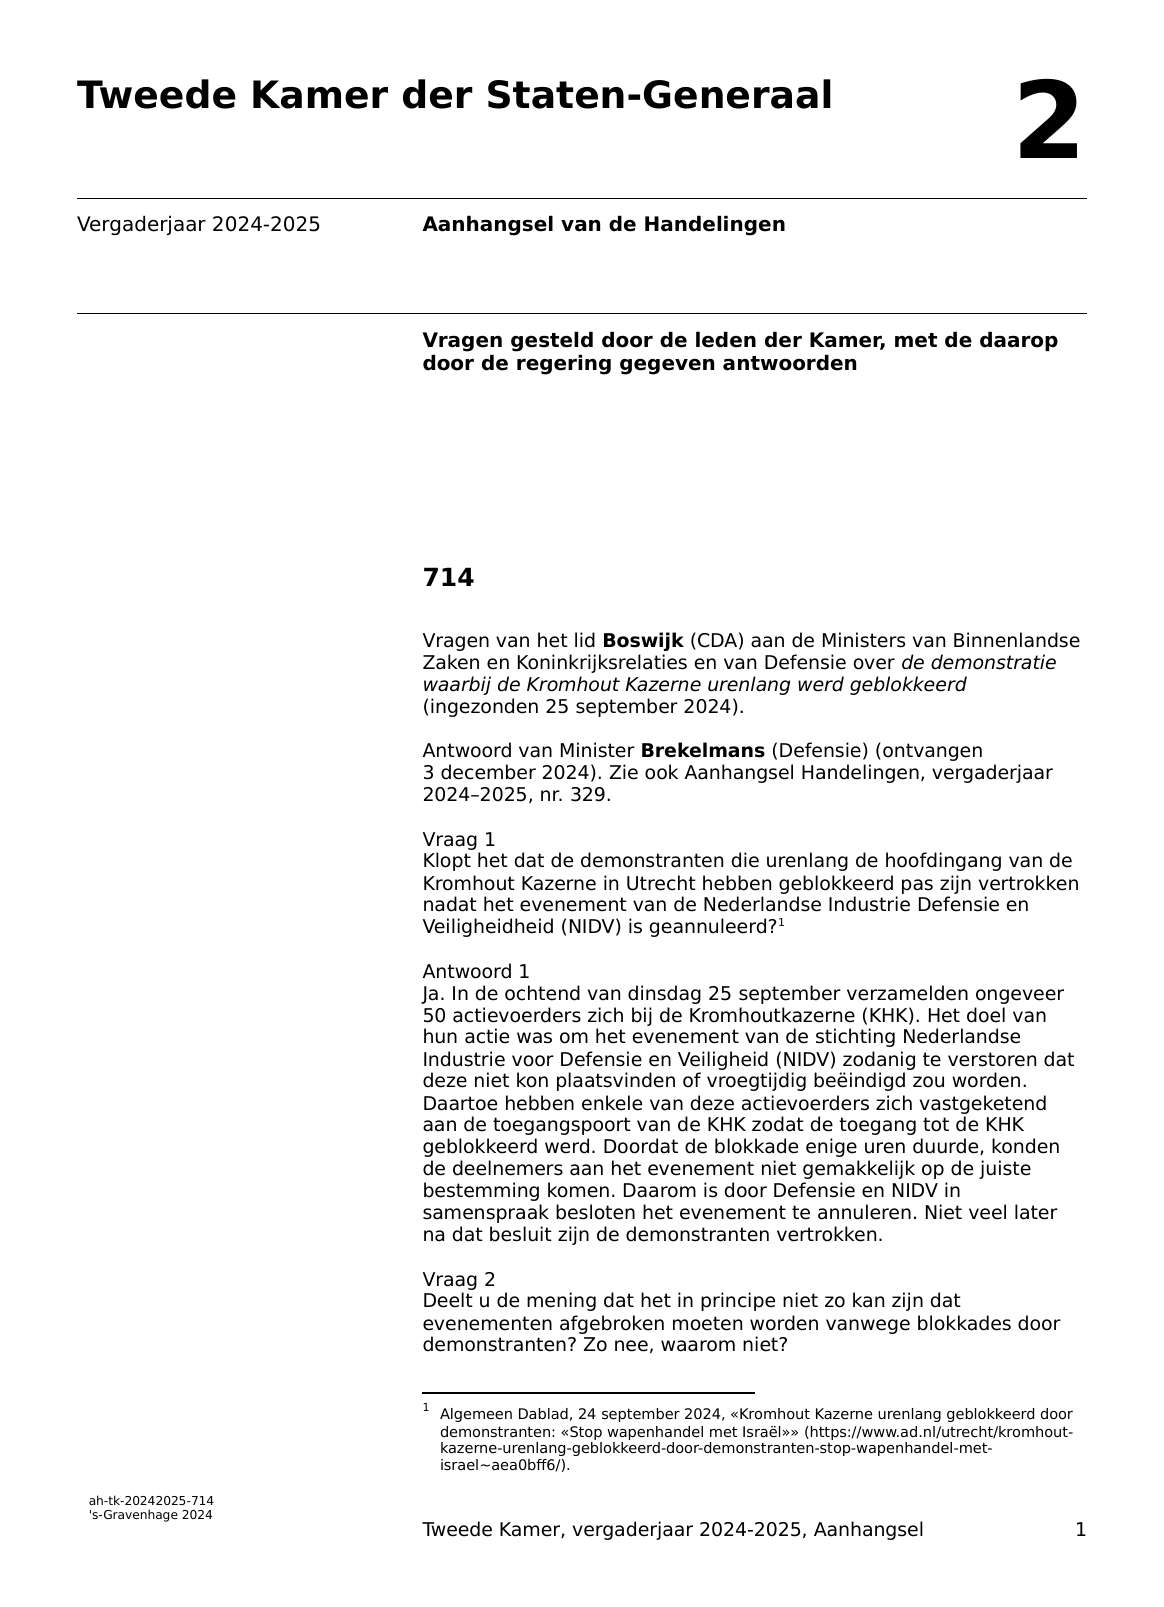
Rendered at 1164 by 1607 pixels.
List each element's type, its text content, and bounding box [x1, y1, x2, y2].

text Ja. In de ochtend van dinsdag 25 september verzamelden ongeveer 50 actievoerders zich bij de Kromhoutkazerne (KHK). Het doel van hun actie was om het evenement van de stichting Nederlandse Industrie voor Defensie en Veiligheid (NIDV) zodanig te verstoren dat deze niet kon plaatsvinden of vroegtijdig beëindigd zou worden. Daartoe hebben enkele van deze actievoerders zich vastgeketend aan de toegangspoort van de KHK zodat de toegang tot de KHK geblokkeerd werd. Doordat de blokkade enige uren duurde, konden de deelnemers aan het evenement niet gemakkelijk op de juiste bestemming komen. Daarom is door Defensie en NIDV in samenspraak besloten het evenement te annuleren. Niet veel later na dat besluit zijn de demonstranten vertrokken. [422, 982, 1087, 1246]
text Vraag 1 [422, 828, 1087, 850]
text Antwoord 1 [422, 961, 1087, 982]
table_cell Vragen gesteld door de leden der Kamer, met de daarop door de regering gegeven antwoorden [422, 314, 1087, 375]
text ah-tk-20242025-714 [88, 1494, 323, 1508]
text 's-Gravenhage 2024 [88, 1508, 323, 1522]
table_cell Aanhangsel van de Handelingen [422, 199, 1087, 313]
text Klopt het dat de demonstranten die urenlang de hoofdingang van de Kromhout Kazerne in Utrecht hebben geblokkeerd pas zijn vertrokken nadat het evenement van de Nederlandse Industrie Defensie en Veiligheidheid (NIDV) is geannuleerd? [422, 850, 1087, 938]
text Antwoord van Minister Brekelmans (Defensie) (ontvangen 3 december 2024). Zie ook Aanhangsel Handelingen, vergaderjaar 2024–2025, nr. 329. [422, 740, 1087, 806]
text Vraag 2 [422, 1268, 1087, 1290]
text Algemeen Dablad, 24 september 2024, «Kromhout Kazerne urenlang geblokkeerd door demonstranten: «Stop wapenhandel met Israël»» (https://www.ad.nl/utrecht/kromhout-kazerne-urenlang-geblokkeerd-door-demonstranten-stop-wapenhandel-met-israel~aea0bff6/). [422, 1402, 1087, 1474]
text 714 [422, 563, 1087, 592]
table_cell [77, 314, 422, 375]
table_cell Vergaderjaar 2024-2025 [77, 199, 422, 313]
text Deelt u de mening dat het in principe niet zo kan zijn dat evenementen afgebroken moeten worden vanwege blokkades door demonstranten? Zo nee, waarom niet? [422, 1290, 1087, 1356]
text Vragen van het lid Boswijk (CDA) aan de Ministers van Binnenlandse Zaken en Koninkrijksrelaties en van Defensie over de demonstratie waarbij de Kromhout Kazerne urenlang werd geblokkeerd (ingezonden 25 september 2024). [422, 630, 1087, 718]
table_header Tweede Kamer der Staten-Generaal [77, 59, 886, 198]
table_header 2 [886, 59, 1087, 198]
